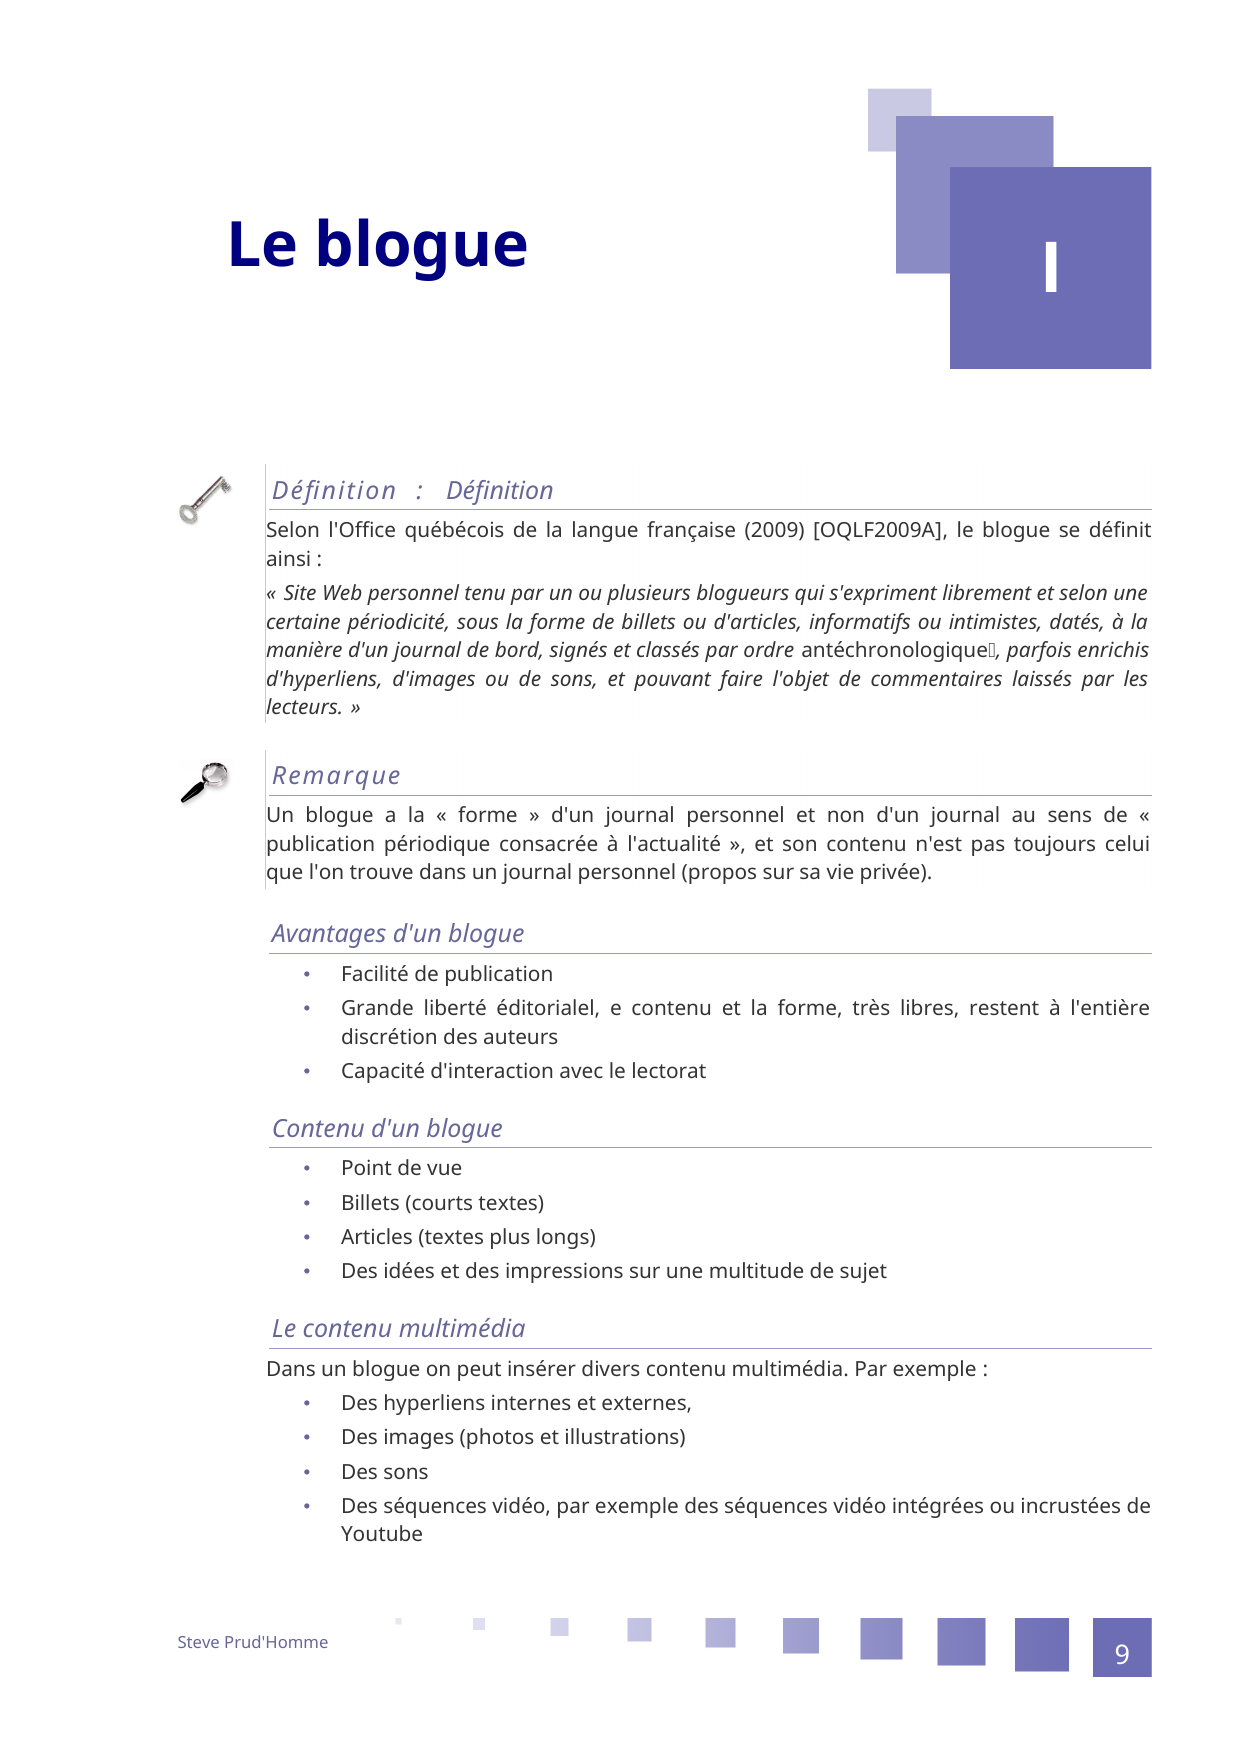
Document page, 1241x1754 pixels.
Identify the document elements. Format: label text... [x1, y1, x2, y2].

list Des idées et des impressions sur une multitude de sujet [303, 1257, 1152, 1285]
list Facilité de publication [303, 959, 1152, 988]
text Dans un blogue on peut insérer divers contenu multimédia. Par exemple : [266, 1354, 1152, 1382]
list Grande liberté éditorialel, e contenu et la forme, très libres, restent à l'entière discrétion des auteurs [303, 993, 1152, 1050]
text Selon l'Office québécois de la langue française (2009) [OQLF2009A], le blogue se définit ainsi : [266, 516, 1152, 572]
list Des sons [303, 1457, 1152, 1485]
list Des séquences vidéo, par exemple des séquences vidéo intégrées ou incrustées de Youtube [303, 1491, 1152, 1548]
list Capacité d'interaction avec le lectorat [303, 1056, 1152, 1085]
text I [951, 227, 1152, 308]
title Définition : Définition [269, 469, 1152, 509]
picture [351, 1618, 1152, 1678]
title Avantages d'un blogue [269, 913, 1152, 953]
title I - Le blogue [224, 199, 868, 284]
text « Site Web personnel tenu par un ou plusieurs blogueurs qui s'expriment librement et selon une certaine périodicité, sous la forme de billets ou d'articles, informatifs ou intimistes, datés, à la manière d'un journal de bord, signés et classés par ordre antéchronologique, parfois enrichis d'hyperliens, d'images ou de sons, et pouvant faire l'objet de commentaires laissés par les lecteurs. » [266, 578, 1152, 721]
text Un blogue a la « forme » d'un journal personnel et non d'un journal au sens de « publication périodique consacrée à l'actualité », et son contenu n'est pas toujours celui que l'on trouve dans un journal personnel (propos sur sa vie privée). [266, 801, 1152, 886]
list Articles (textes plus longs) [303, 1222, 1152, 1251]
list Des hyperliens internes et externes, [303, 1388, 1152, 1416]
picture [177, 88, 1152, 889]
title Le contenu multimédia [269, 1308, 1152, 1348]
title Contenu d'un blogue [269, 1107, 1152, 1147]
list Point de vue [303, 1153, 1152, 1182]
list Des images (photos et illustrations) [303, 1422, 1152, 1451]
title Remarque [269, 755, 1152, 795]
list Billets (courts textes) [303, 1188, 1152, 1216]
